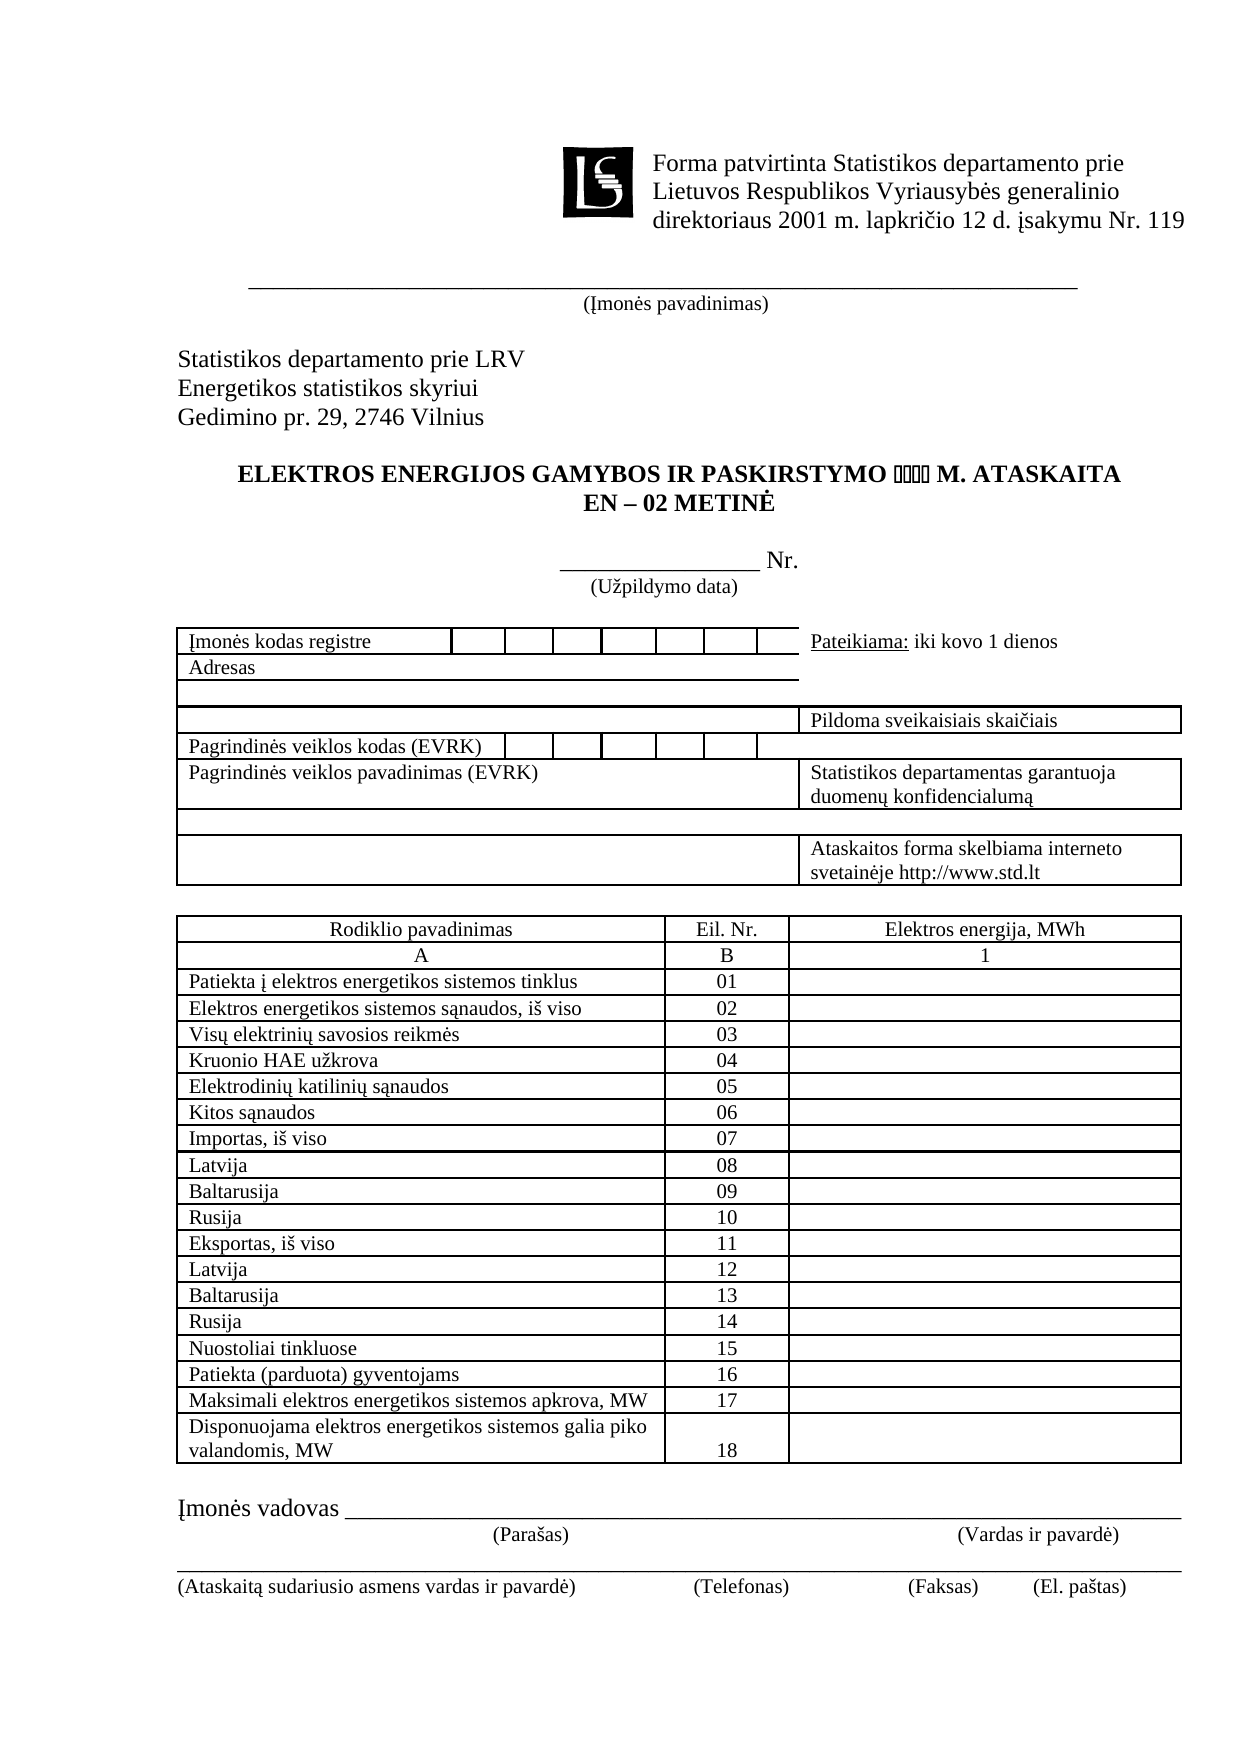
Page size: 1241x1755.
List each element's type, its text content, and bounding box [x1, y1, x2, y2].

table_cell Patiekta į elektros energetikos sistemos tinklus [178, 970, 664, 993]
table_cell [758, 734, 799, 758]
text elektros energijos gamybos ir paskirstymo  m. ataskaita [177, 459, 1181, 488]
table_cell 03 [666, 1022, 788, 1046]
table_cell 1 [790, 943, 1180, 967]
table_cell Pildoma sveikaisiais skaičiais [800, 708, 1180, 732]
table_header [705, 629, 756, 653]
table_cell 11 [666, 1231, 788, 1255]
table_cell 06 [666, 1100, 788, 1124]
table_cell [554, 734, 600, 758]
table_cell [790, 1362, 1180, 1386]
table_cell Rusija [178, 1205, 664, 1229]
table_cell B [666, 943, 788, 967]
table_cell Elektrodinių katilinių sąnaudos [178, 1074, 664, 1098]
table_cell [790, 1126, 1180, 1150]
table_cell Baltarusija [178, 1283, 664, 1307]
table_cell [790, 1257, 1180, 1281]
table_cell [790, 1179, 1180, 1203]
table_cell Pagrindinės veiklos pavadinimas (EVRK) [178, 760, 798, 808]
text Įmonės vadovas [177, 1493, 1181, 1522]
text (Ataskaitą sudariusio asmens vardas ir pavardė) (Telefonas) (Faksas) (El. paštas) [177, 1574, 1181, 1598]
table_cell 16 [666, 1362, 788, 1386]
table_cell 09 [666, 1179, 788, 1203]
table_cell Importas, iš viso [178, 1126, 664, 1150]
text (Įmonės pavadinimas) [177, 291, 1181, 315]
table_cell [178, 836, 798, 884]
table_cell [790, 1231, 1180, 1255]
table_cell Statistikos departamentas garantuoja duomenų konfidencialumą [800, 760, 1180, 808]
table_cell [657, 734, 703, 758]
table_cell 04 [666, 1048, 788, 1072]
table_cell 18 [666, 1414, 788, 1462]
table_cell [790, 996, 1180, 1020]
table_cell [790, 1388, 1180, 1412]
table_cell [799, 653, 1181, 679]
table_cell 07 [666, 1126, 788, 1150]
table_header [506, 629, 552, 653]
table_cell 13 [666, 1283, 788, 1307]
table_cell [178, 681, 799, 705]
text Forma patvirtinta Statistikos departamento prie [635, 148, 1193, 176]
table_cell Nuostoliai tinkluose [178, 1336, 664, 1359]
text direktoriaus 2001 m. lapkričio 12 d. įsakymu Nr. 119 [177, 205, 1193, 234]
table_cell [705, 734, 756, 758]
table_cell [790, 970, 1180, 993]
table_header [758, 629, 799, 653]
text Lietuvos Respublikos Vyriausybės generalinio [635, 176, 1193, 205]
table_cell Adresas [178, 655, 799, 679]
table_cell Disponuojama elektros energetikos sistemos galia piko valandomis, MW [178, 1414, 664, 1462]
table_header Įmonės kodas registre [178, 629, 450, 653]
table_cell [790, 1100, 1180, 1124]
table_cell Ataskaitos forma skelbiama interneto svetainėje http://www.std.lt [800, 836, 1180, 884]
table_cell Kruonio HAE užkrova [178, 1048, 664, 1072]
table_cell [790, 1153, 1180, 1177]
table_header Eil. Nr. [666, 917, 788, 941]
text en – 02 metinė [177, 488, 1181, 517]
table_cell 15 [666, 1336, 788, 1359]
text ________________ Nr. [177, 545, 1181, 574]
table_cell Maksimali elektros energetikos sistemos apkrova, MW [178, 1388, 664, 1412]
table_cell 14 [666, 1309, 788, 1333]
table_cell [799, 734, 1181, 758]
table_cell Rusija [178, 1309, 664, 1333]
table_cell Pagrindinės veiklos kodas (EVRK) [178, 734, 504, 758]
table_cell [790, 1205, 1180, 1229]
table_cell Kitos sąnaudos [178, 1100, 664, 1124]
table_cell [790, 1336, 1180, 1359]
table_cell A [178, 943, 664, 967]
table_cell Elektros energetikos sistemos sąnaudos, iš viso [178, 996, 664, 1020]
table_cell [790, 1309, 1180, 1333]
table_cell [790, 1048, 1180, 1072]
table_header [453, 629, 504, 653]
table_cell 10 [666, 1205, 788, 1229]
table_header Elektros energija, MWh [790, 917, 1180, 941]
table_cell Eksportas, iš viso [178, 1231, 664, 1255]
table_header Rodiklio pavadinimas [178, 917, 664, 941]
text [177, 148, 563, 176]
table_cell [799, 679, 1181, 705]
table_cell 08 [666, 1153, 788, 1177]
table_cell [178, 708, 798, 732]
table_cell Baltarusija [178, 1179, 664, 1203]
table_cell [790, 1022, 1180, 1046]
table_cell [799, 810, 1181, 834]
table_cell [790, 1414, 1180, 1462]
table_header Pateikiama: iki kovo 1 dienos [799, 627, 1181, 653]
table_cell 17 [666, 1388, 788, 1412]
text Statistikos departamento prie LRV [177, 344, 1181, 373]
table_cell [790, 1074, 1180, 1098]
table_cell Latvija [178, 1257, 664, 1281]
table_cell 01 [666, 970, 788, 993]
table_header [554, 629, 600, 653]
table_cell [603, 734, 655, 758]
table_header [603, 629, 655, 653]
text [177, 176, 563, 205]
table_cell 05 [666, 1074, 788, 1098]
table_cell [790, 1283, 1180, 1307]
text (Užpildymo data) [177, 574, 1181, 598]
table_cell Visų elektrinių savosios reikmės [178, 1022, 664, 1046]
table_cell 02 [666, 996, 788, 1020]
table_cell [178, 810, 799, 834]
text Energetikos statistikos skyriui [177, 373, 1181, 402]
table_cell Latvija [178, 1153, 664, 1177]
table_cell Patiekta (parduota) gyventojams [178, 1362, 664, 1386]
table_cell [506, 734, 552, 758]
table_header [657, 629, 703, 653]
text Gedimino pr. 29, 2746 Vilnius [177, 402, 1181, 430]
text (Parašas) (Vardas ir pavardė) [177, 1522, 1181, 1546]
table_cell 12 [666, 1257, 788, 1281]
